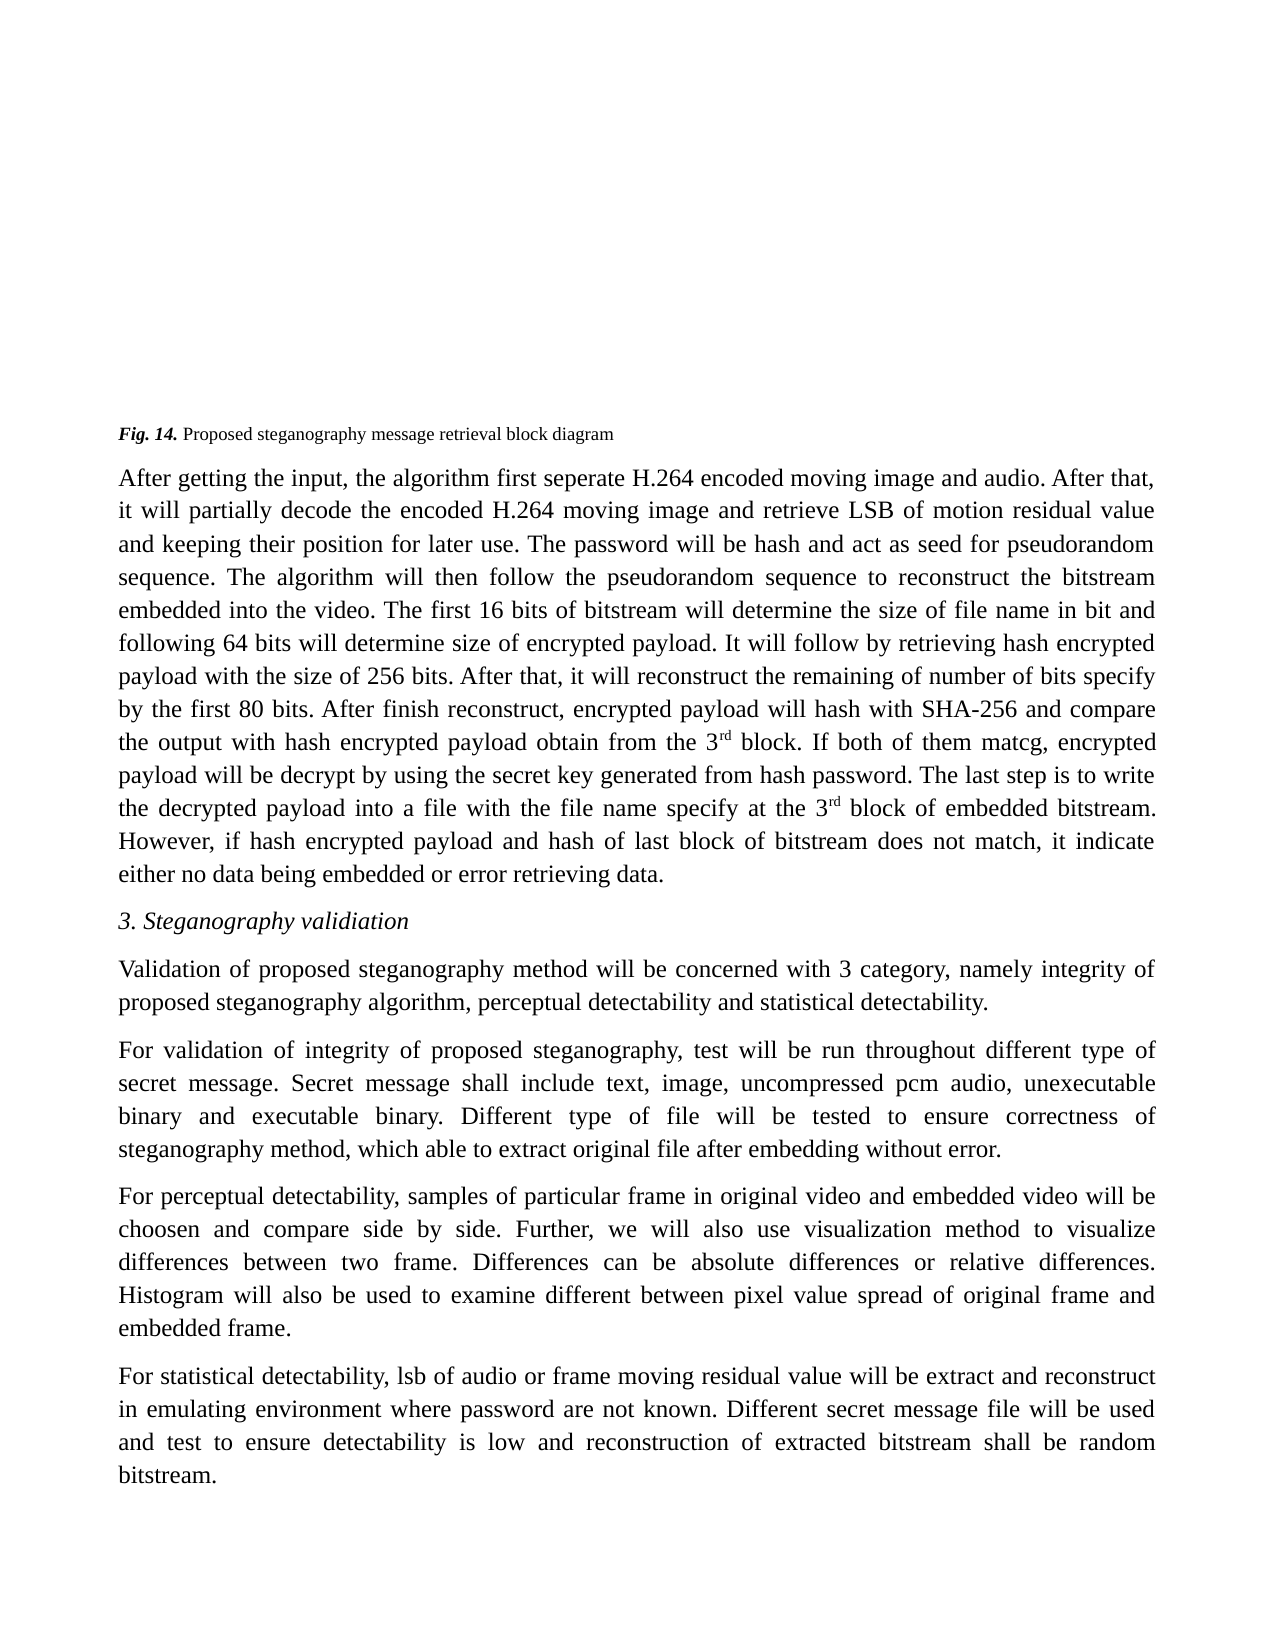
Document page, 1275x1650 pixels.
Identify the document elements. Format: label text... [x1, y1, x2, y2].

text Validation of proposed steganography method will be concerned with 3 category, namely integrity of proposed steganography algorithm, perceptual detectability and statistical detectability. [118, 954, 1157, 1016]
text For validation of integrity of proposed steganography, test will be run throughout different type of secret message. Secret message shall include text, image, uncompressed pcm audio, unexecutable binary and executable binary. Different type of file will be tested to ensure correctness of steganography method, which able to extract original file after embedding without error. [118, 1035, 1157, 1162]
text For perceptual detectability, samples of particular frame in original video and embedded video will be choosen and compare side by side. Further, we will also use visualization method to visualize differences between two frame. Differences can be absolute differences or relative differences. Histogram will also be used to examine different between pixel value spread of original frame and embedded frame. [118, 1181, 1157, 1342]
text After getting the input, the algorithm first seperate H.264 encoded moving image and audio. After that, it will partially decode the encoded H.264 moving image and retrieve LSB of motion residual value and keeping their position for later use. The password will be hash and act as seed for pseudorandom sequence. The algorithm will then follow the pseudorandom sequence to reconstruct the bitstream embedded into the video. The first 16 bits of bitstream will determine the size of file name in bit and following 64 bits will determine size of encrypted payload. It will follow by retrieving hash encrypted payload with the size of 256 bits. After that, it will reconstruct the remaining of number of bits specify by the first 80 bits. After finish reconstruct, encrypted payload will hash with SHA-256 and compare the output with hash encrypted payload obtain from the 3rd block. If both of them matcg, encrypted payload will be decrypt by using the secret key generated from hash password. The last step is to write the decrypted payload into a file with the file name specify at the 3rd block of embedded bitstream. However, if hash encrypted payload and hash of last block of bitstream does not match, it indicate either no data being embedded or error retrieving data. [118, 463, 1157, 888]
text Fig. 14. Proposed steganography message retrieval block diagram [118, 423, 1157, 445]
text For statistical detectability, lsb of audio or frame moving residual value will be extract and reconstruct in emulating environment where password are not known. Different secret message file will be used and test to ensure detectability is low and reconstruction of extracted bitstream shall be random bitstream. [118, 1361, 1157, 1489]
text 3. Steganography validiation [118, 906, 1157, 935]
